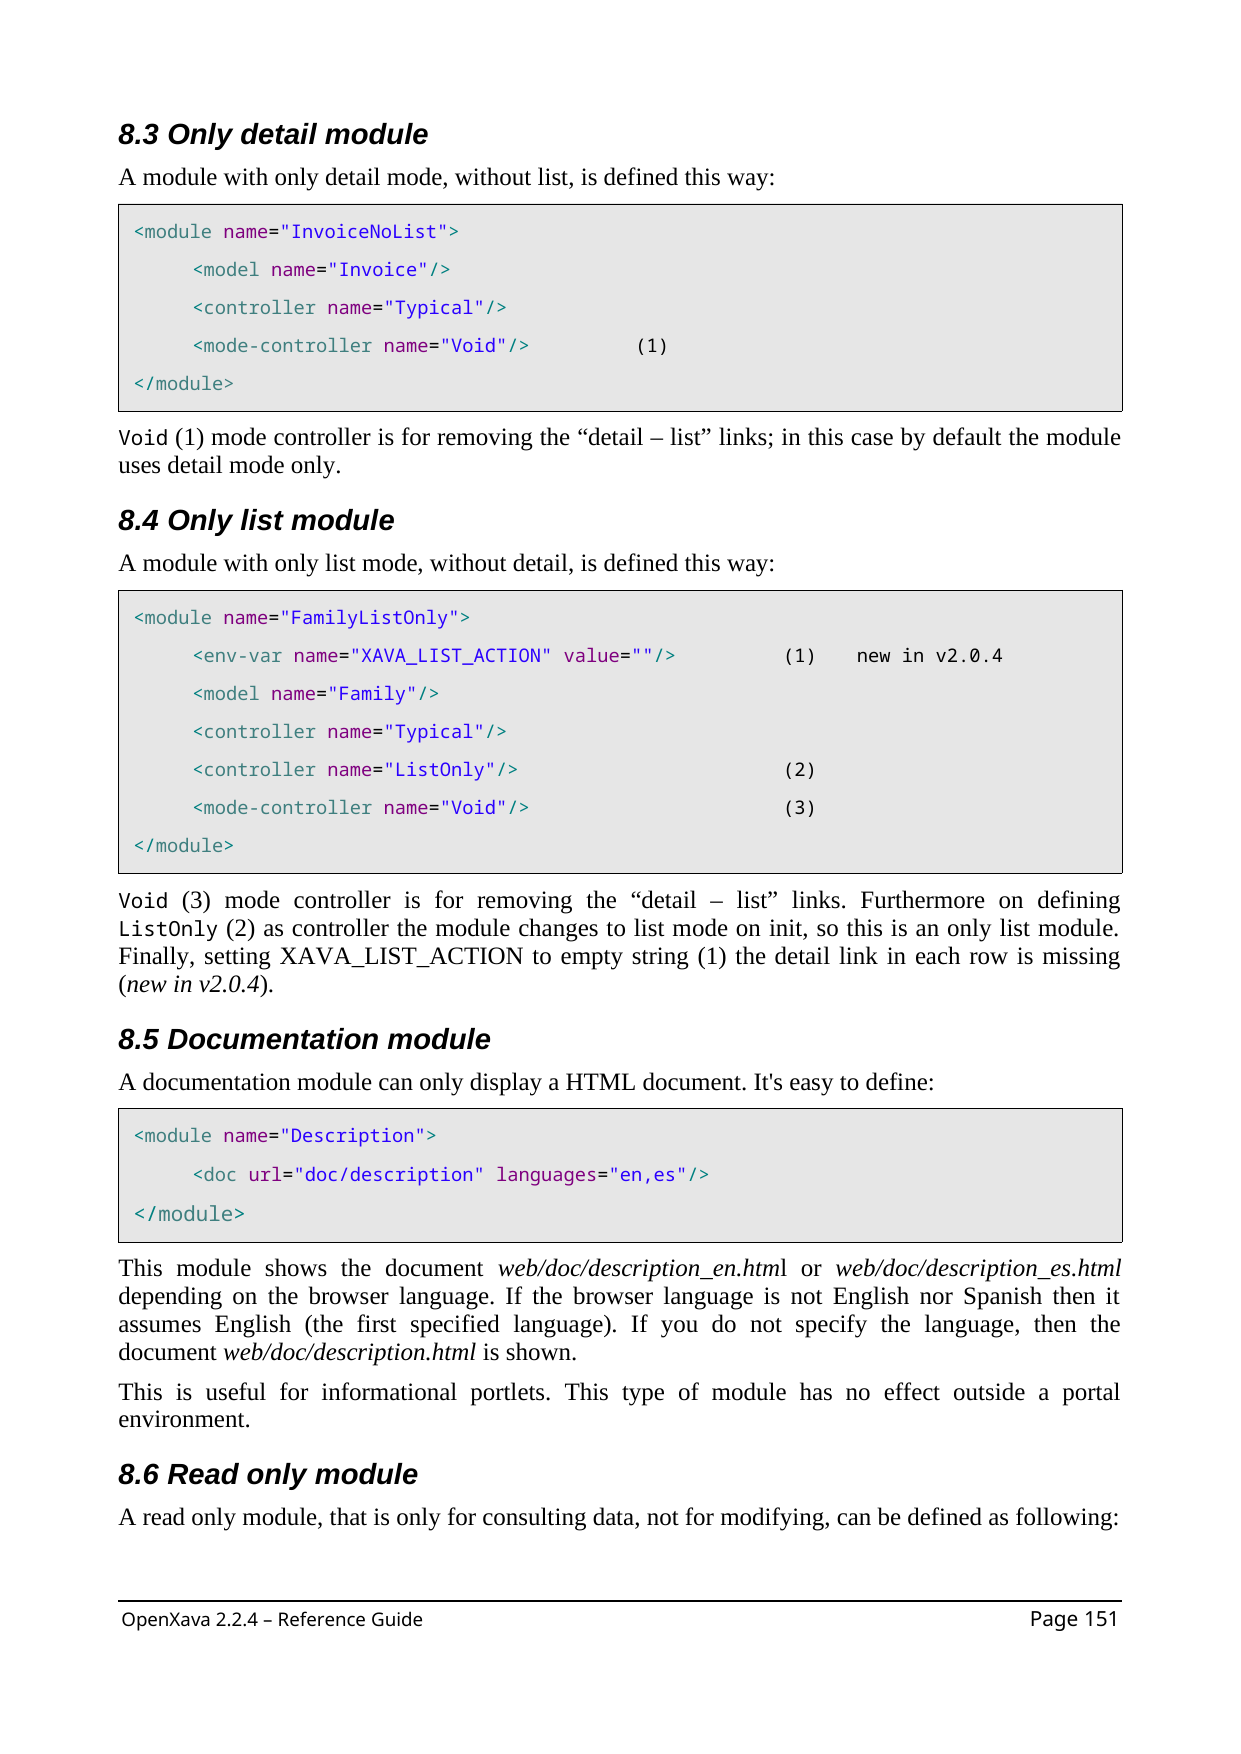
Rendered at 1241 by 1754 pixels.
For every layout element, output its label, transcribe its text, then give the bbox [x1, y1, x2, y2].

text <doc url="doc/description" languages="en,es"/> [119, 1146, 1122, 1184]
text Void (1) mode controller is for removing the “detail – list” links; in this case by default the module uses detail mode only. [118, 423, 1122, 479]
subtitle Documentation module [118, 1023, 1122, 1055]
text <model name="Family"/> [119, 666, 1122, 704]
text <mode-controller name="Void"/> (1) [119, 318, 1122, 356]
text <module name="FamilyListOnly"> [119, 591, 1122, 628]
text </module> [119, 356, 1122, 411]
text This is useful for informational portlets. This type of module has no effect outside a portal environment. [118, 1378, 1122, 1433]
text <module name="InvoiceNoList"> [119, 205, 1122, 242]
text <model name="Invoice"/> [119, 242, 1122, 279]
text <env-var name="XAVA_LIST_ACTION" value=""/> (1) new in v2.0.4 [119, 628, 1122, 666]
text A read only module, that is only for consulting data, not for modifying, can be defined as following: [118, 1503, 1122, 1531]
subtitle Only list module [118, 504, 1122, 537]
text <controller name="Typical"/> [119, 279, 1122, 318]
subtitle Read only module [118, 1458, 1122, 1491]
text <mode-controller name="Void"/> (3) [119, 780, 1122, 818]
subtitle Only detail module [118, 118, 1122, 151]
text </module> [119, 1184, 1122, 1242]
text <controller name="ListOnly"/> (2) [119, 742, 1122, 780]
text </module> [119, 818, 1122, 873]
text A documentation module can only display a HTML document. It's easy to define: [118, 1068, 1122, 1096]
text A module with only detail mode, without list, is defined this way: [118, 163, 1122, 191]
text <controller name="Typical"/> [119, 704, 1122, 742]
text This module shows the document web/doc/description_en.html or web/doc/description_es.html depending on the browser language. If the browser language is not English nor Spanish then it assumes English (the first specified language). If you do not specify the language, then the document web/doc/description.html is shown. [118, 1254, 1122, 1365]
text Void (3) mode controller is for removing the “detail – list” links. Furthermore on defining ListOnly (2) as controller the module changes to list mode on init, so this is an only list module. Finally, setting XAVA_LIST_ACTION to empty string (1) the detail link in each row is missing (new in v2.0.4). [118, 886, 1122, 998]
text <module name="Description"> [119, 1109, 1122, 1146]
text A module with only list mode, without detail, is defined this way: [118, 549, 1122, 577]
